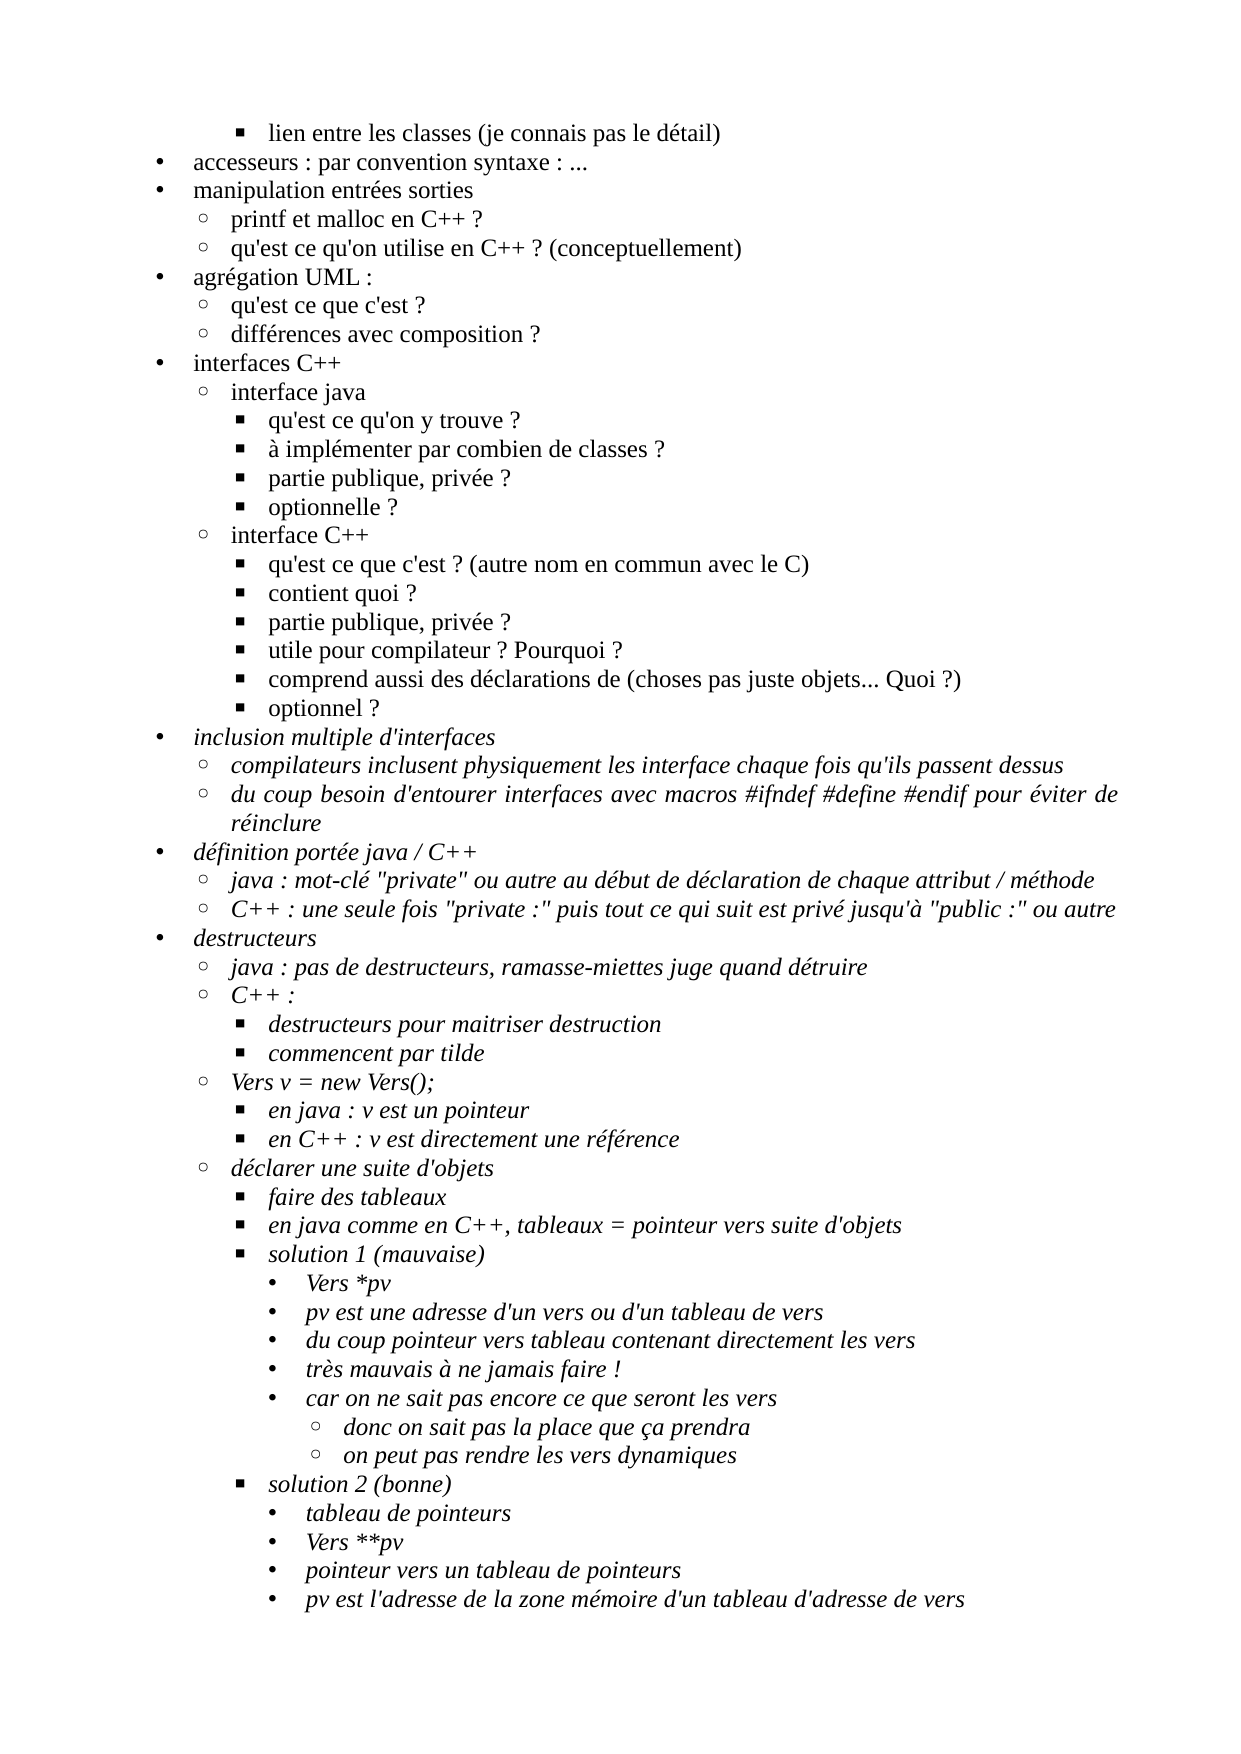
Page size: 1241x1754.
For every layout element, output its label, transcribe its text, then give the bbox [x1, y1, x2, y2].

list destructeurs [156, 923, 1122, 952]
list car on ne sait pas encore ce que seront les vers [268, 1383, 1122, 1412]
list java : pas de destructeurs, ramasse-miettes juge quand détruire [193, 952, 1122, 981]
list Vers v = new Vers(); [193, 1067, 1122, 1096]
list Vers *pv [268, 1268, 1122, 1297]
list différences avec composition ? [193, 319, 1122, 348]
list utile pour compilateur ? Pourquoi ? [231, 636, 1122, 664]
list solution 1 (mauvaise) [231, 1239, 1122, 1268]
list pv est une adresse d'un vers ou d'un tableau de vers [268, 1297, 1122, 1326]
list compilateurs inclusent physiquement les interface chaque fois qu'ils passent dessus [193, 751, 1122, 779]
list manipulation entrées sorties [156, 176, 1122, 204]
list lien entre les classes (je connais pas le détail) [231, 118, 1122, 147]
list solution 2 (bonne) [231, 1469, 1122, 1498]
list inclusion multiple d'interfaces [156, 722, 1122, 751]
list contient quoi ? [231, 578, 1122, 607]
list optionnelle ? [231, 492, 1122, 521]
list faire des tableaux [231, 1182, 1122, 1211]
list interfaces C++ [156, 348, 1122, 377]
list en java comme en C++, tableaux = pointeur vers suite d'objets [231, 1211, 1122, 1239]
list java : mot-clé "private" ou autre au début de déclaration de chaque attribut / méthode [193, 866, 1122, 894]
list interface C++ [193, 521, 1122, 549]
list optionnel ? [231, 693, 1122, 722]
list du coup pointeur vers tableau contenant directement les vers [268, 1326, 1122, 1354]
list commencent par tilde [231, 1038, 1122, 1067]
list destructeurs pour maitriser destruction [231, 1009, 1122, 1038]
list C++ : une seule fois "private :" puis tout ce qui suit est privé jusqu'à "public :" ou autre [193, 894, 1122, 923]
list pv est l'adresse de la zone mémoire d'un tableau d'adresse de vers [268, 1584, 1122, 1613]
list en java : v est un pointeur [231, 1096, 1122, 1124]
list qu'est ce que c'est ? [193, 291, 1122, 319]
list printf et malloc en C++ ? [193, 204, 1122, 233]
list pointeur vers un tableau de pointeurs [268, 1556, 1122, 1584]
list très mauvais à ne jamais faire ! [268, 1354, 1122, 1383]
list agrégation UML : [156, 262, 1122, 291]
list accesseurs : par convention syntaxe : ... [156, 147, 1122, 176]
list partie publique, privée ? [231, 607, 1122, 636]
list partie publique, privée ? [231, 463, 1122, 492]
list qu'est ce que c'est ? (autre nom en commun avec le C) [231, 549, 1122, 578]
list on peut pas rendre les vers dynamiques [306, 1441, 1122, 1469]
list définition portée java / C++ [156, 837, 1122, 866]
list du coup besoin d'entourer interfaces avec macros #ifndef #define #endif pour éviter de réinclure [193, 779, 1122, 837]
list à implémenter par combien de classes ? [231, 434, 1122, 463]
list en C++ : v est directement une référence [231, 1124, 1122, 1153]
list donc on sait pas la place que ça prendra [306, 1412, 1122, 1441]
list interface java [193, 377, 1122, 406]
list qu'est ce qu'on y trouve ? [231, 406, 1122, 434]
list tableau de pointeurs [268, 1498, 1122, 1527]
list Vers **pv [268, 1527, 1122, 1556]
list qu'est ce qu'on utilise en C++ ? (conceptuellement) [193, 233, 1122, 262]
list C++ : [193, 981, 1122, 1009]
list déclarer une suite d'objets [193, 1153, 1122, 1182]
list comprend aussi des déclarations de (choses pas juste objets... Quoi ?) [231, 664, 1122, 693]
